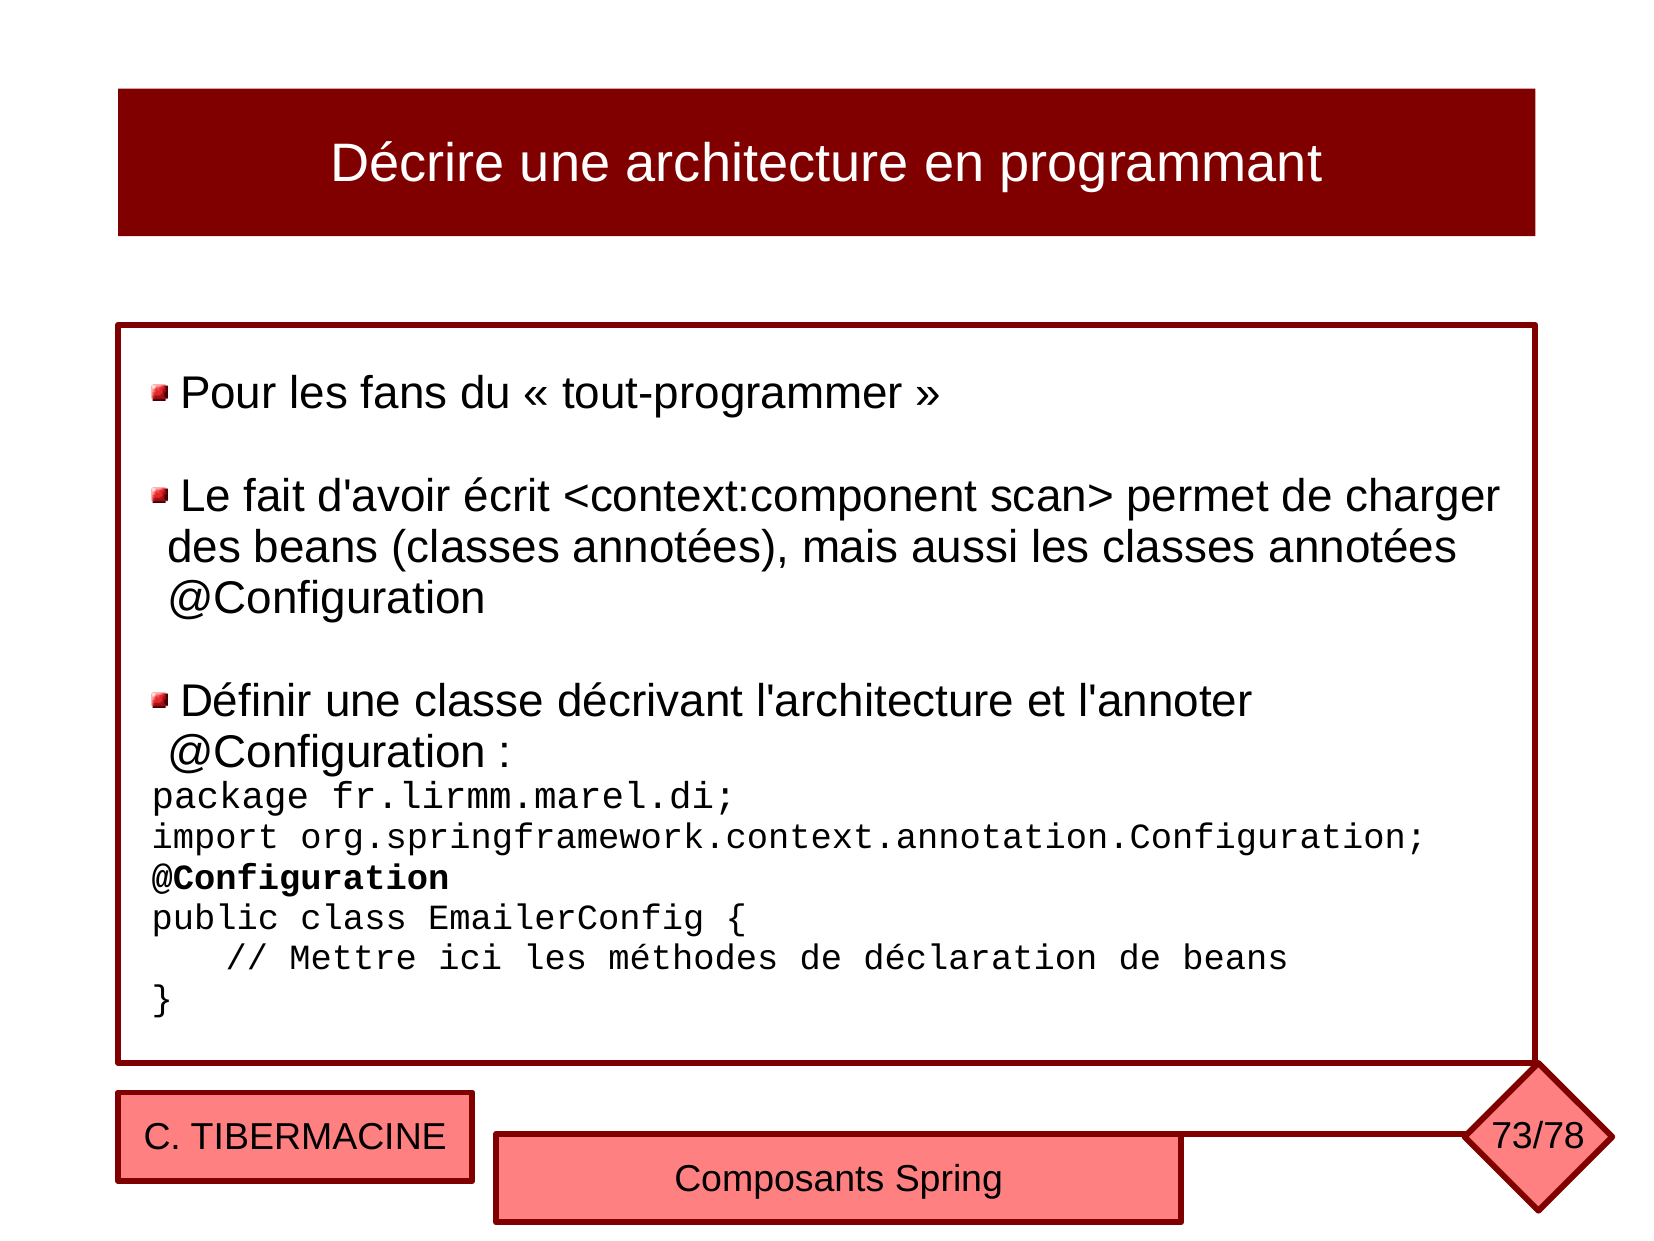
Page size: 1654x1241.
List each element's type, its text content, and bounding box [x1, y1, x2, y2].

picture [151, 384, 168, 401]
text_box C. TIBERMACINE [118, 1092, 473, 1182]
text_box Décrire une architecture en programmant [118, 88, 1536, 237]
text_box Pour les fans du « tout-programmer » Le fait d'avoir écrit <context:component scan> permet de charger des beans (classes annotées), mais aussi les classes annotées @Configuration Définir une classe décrivant l'architecture et l'annoter @Configuration : package fr.lirmm.marel.di; import org.springframework.context.annotation.Configuration; @Configuration public class EmailerConfig { // Mettre ici les méthodes de déclaration de beans } [118, 324, 1536, 1063]
text_box Composants Spring [496, 1133, 1182, 1223]
picture [151, 692, 168, 708]
text_box <numéro>/78 [1476, 1107, 1613, 1207]
picture [151, 487, 168, 503]
text_box [1464, 1125, 1476, 1149]
text_box [1494, 1062, 1583, 1107]
